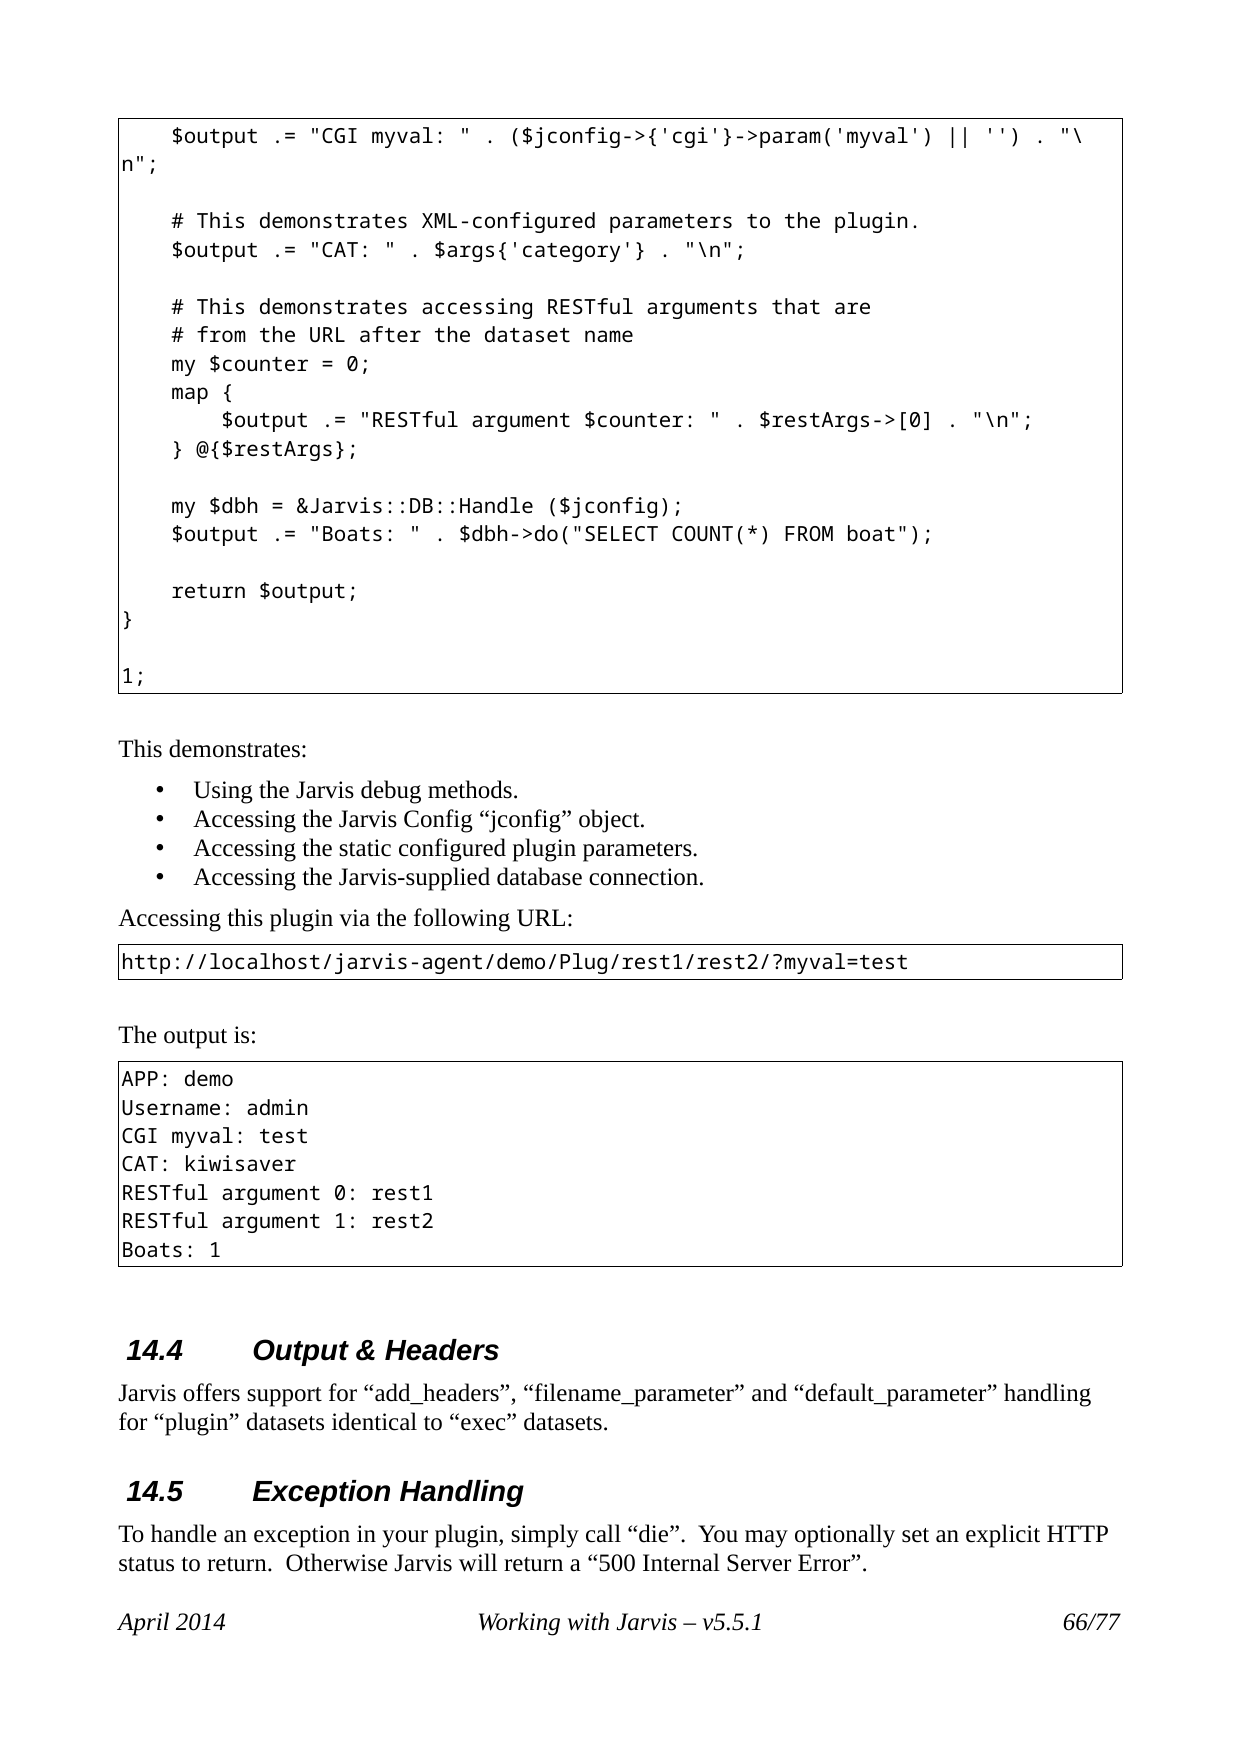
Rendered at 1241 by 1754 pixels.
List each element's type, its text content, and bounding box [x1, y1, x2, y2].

text } @{$restArgs}; [119, 431, 1122, 462]
subtitle Output & Headers [118, 1332, 1122, 1366]
text $output .= "RESTful argument $counter: " . $restArgs->[0] . "\n"; [119, 402, 1122, 431]
text my $dbh = &Jarvis::DB::Handle ($jconfig); [119, 488, 1122, 516]
text Username: admin [119, 1089, 1122, 1118]
text APP: demo [119, 1062, 1122, 1089]
text map { [119, 374, 1122, 402]
text http://localhost/jarvis-agent/demo/Plug/rest1/rest2/?myval=test [119, 945, 1122, 979]
text # from the URL after the dataset name [119, 317, 1122, 346]
text } [119, 602, 1122, 633]
text Jarvis offers support for “add_headers”, “filename_parameter” and “default_parameter” handling for “plugin” datasets identical to “exec” datasets. [118, 1378, 1122, 1436]
text RESTful argument 1: rest2 [119, 1203, 1122, 1232]
text # This demonstrates XML-configured parameters to the plugin. [119, 203, 1122, 232]
text To handle an exception in your plugin, simply call “die”. You may optionally set an explicit HTTP status to return. Otherwise Jarvis will return a “500 Internal Server Error”. [118, 1519, 1122, 1577]
list Accessing the static configured plugin parameters. [156, 833, 1122, 862]
list Accessing the Jarvis-supplied database connection. [156, 862, 1122, 890]
text CGI myval: test [119, 1118, 1122, 1146]
text 1; [119, 658, 1122, 693]
text $output .= "Boats: " . $dbh->do("SELECT COUNT(*) FROM boat"); [119, 516, 1122, 548]
text return $output; [119, 573, 1122, 602]
list Using the Jarvis debug methods. [156, 775, 1122, 804]
text # This demonstrates accessing RESTful arguments that are [119, 289, 1122, 317]
text This demonstrates: [118, 734, 1122, 763]
text $output .= "CGI myval: " . ($jconfig->{'cgi'}->param('myval') || '') . "\n"; [119, 119, 1122, 178]
list Accessing the Jarvis Config “jconfig” object. [156, 804, 1122, 833]
text The output is: [118, 1020, 1122, 1049]
text Accessing this plugin via the following URL: [118, 903, 1122, 932]
text CAT: kiwisaver [119, 1146, 1122, 1175]
text Boats: 1 [119, 1232, 1122, 1266]
text my $counter = 0; [119, 346, 1122, 374]
text $output .= "CAT: " . $args{'category'} . "\n"; [119, 232, 1122, 263]
text RESTful argument 0: rest1 [119, 1175, 1122, 1203]
subtitle Exception Handling [118, 1473, 1122, 1507]
